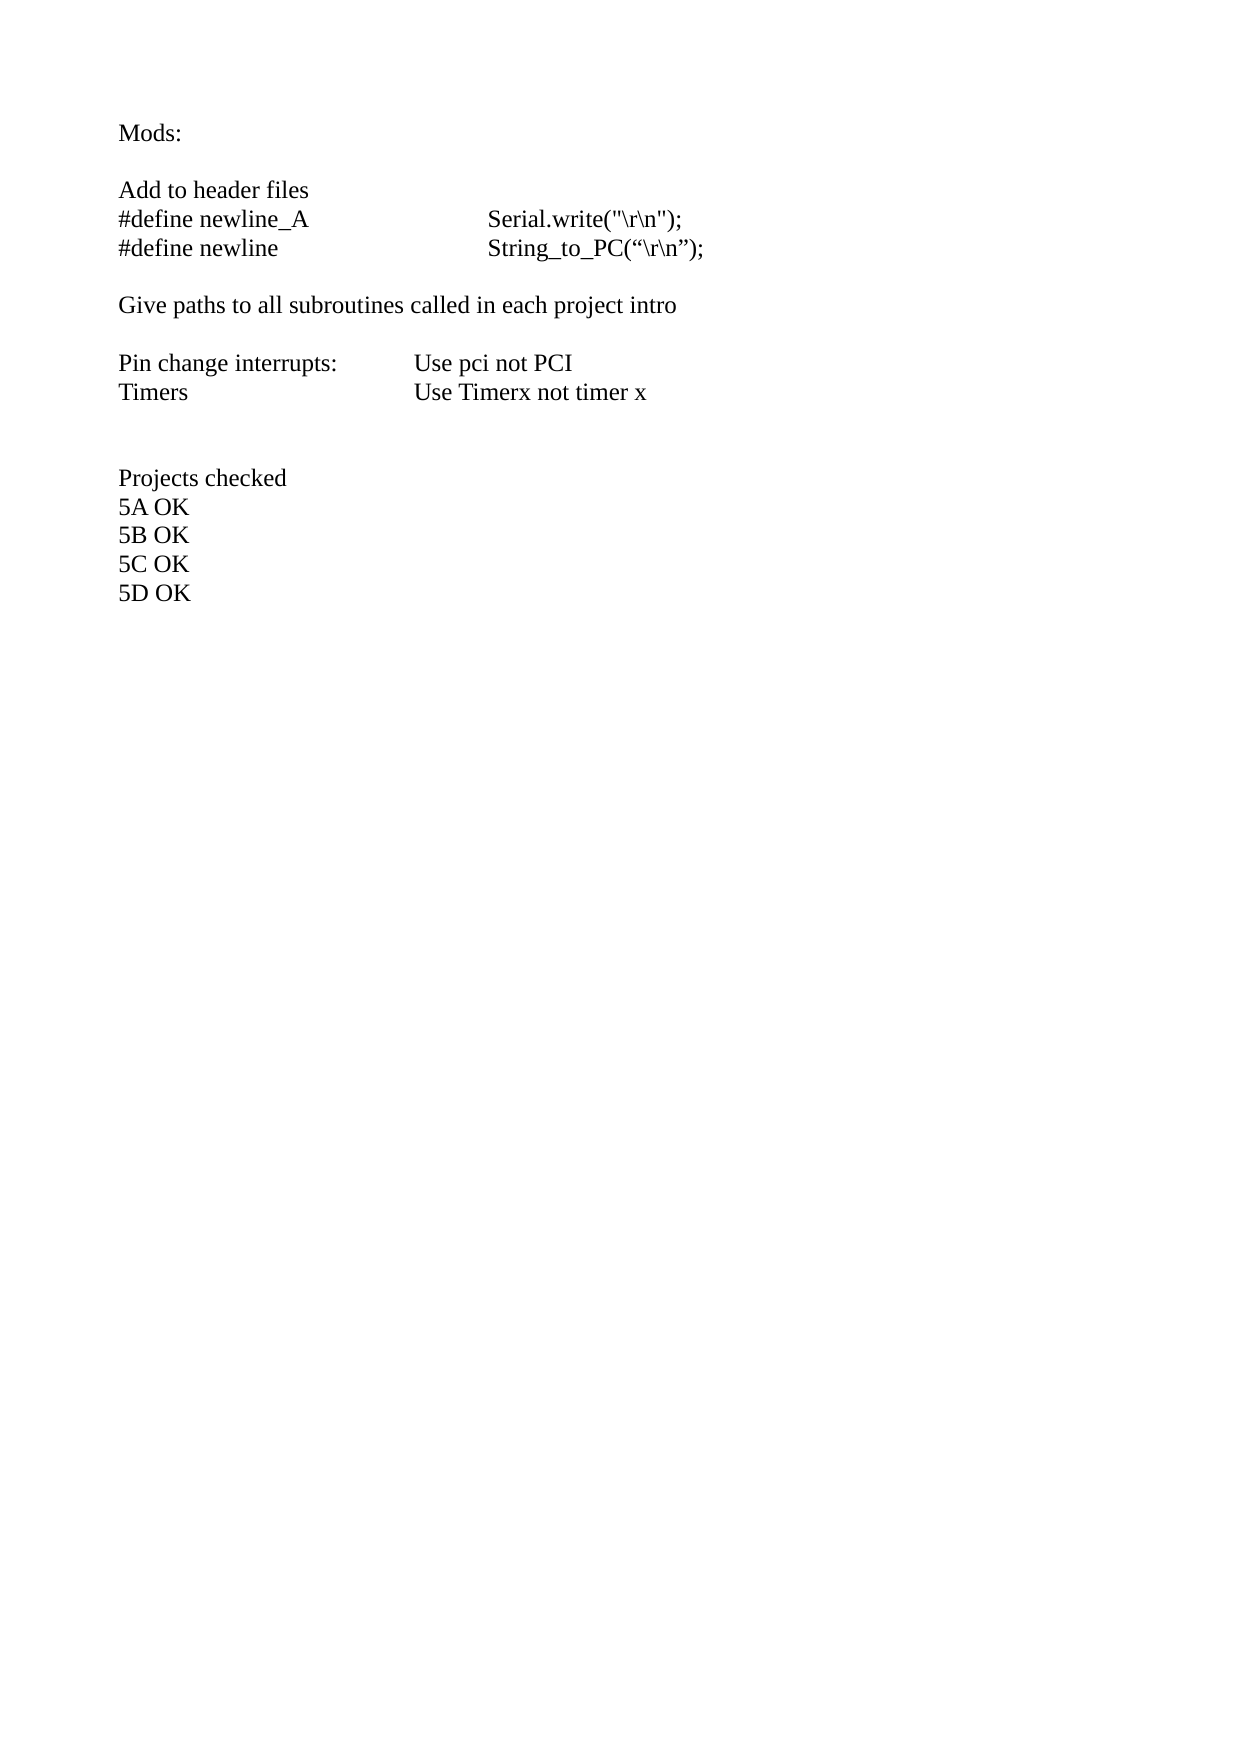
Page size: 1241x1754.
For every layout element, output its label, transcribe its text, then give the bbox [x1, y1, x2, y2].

text 5A OK [118, 492, 1122, 521]
text #define newline String_to_PC(“\r\n”); [118, 233, 1122, 262]
text Mods: [118, 118, 1122, 147]
text Add to header files [118, 176, 1122, 204]
text 5B OK [118, 521, 1122, 549]
text Projects checked [118, 463, 1122, 492]
text Timers Use Timerx not timer x [118, 377, 1122, 406]
text Give paths to all subroutines called in each project intro [118, 291, 1122, 319]
text 5C OK [118, 549, 1122, 578]
text 5D OK [118, 578, 1122, 607]
text Pin change interrupts: Use pci not PCI [118, 348, 1122, 377]
text #define newline_A Serial.write("\r\n"); [118, 204, 1122, 233]
